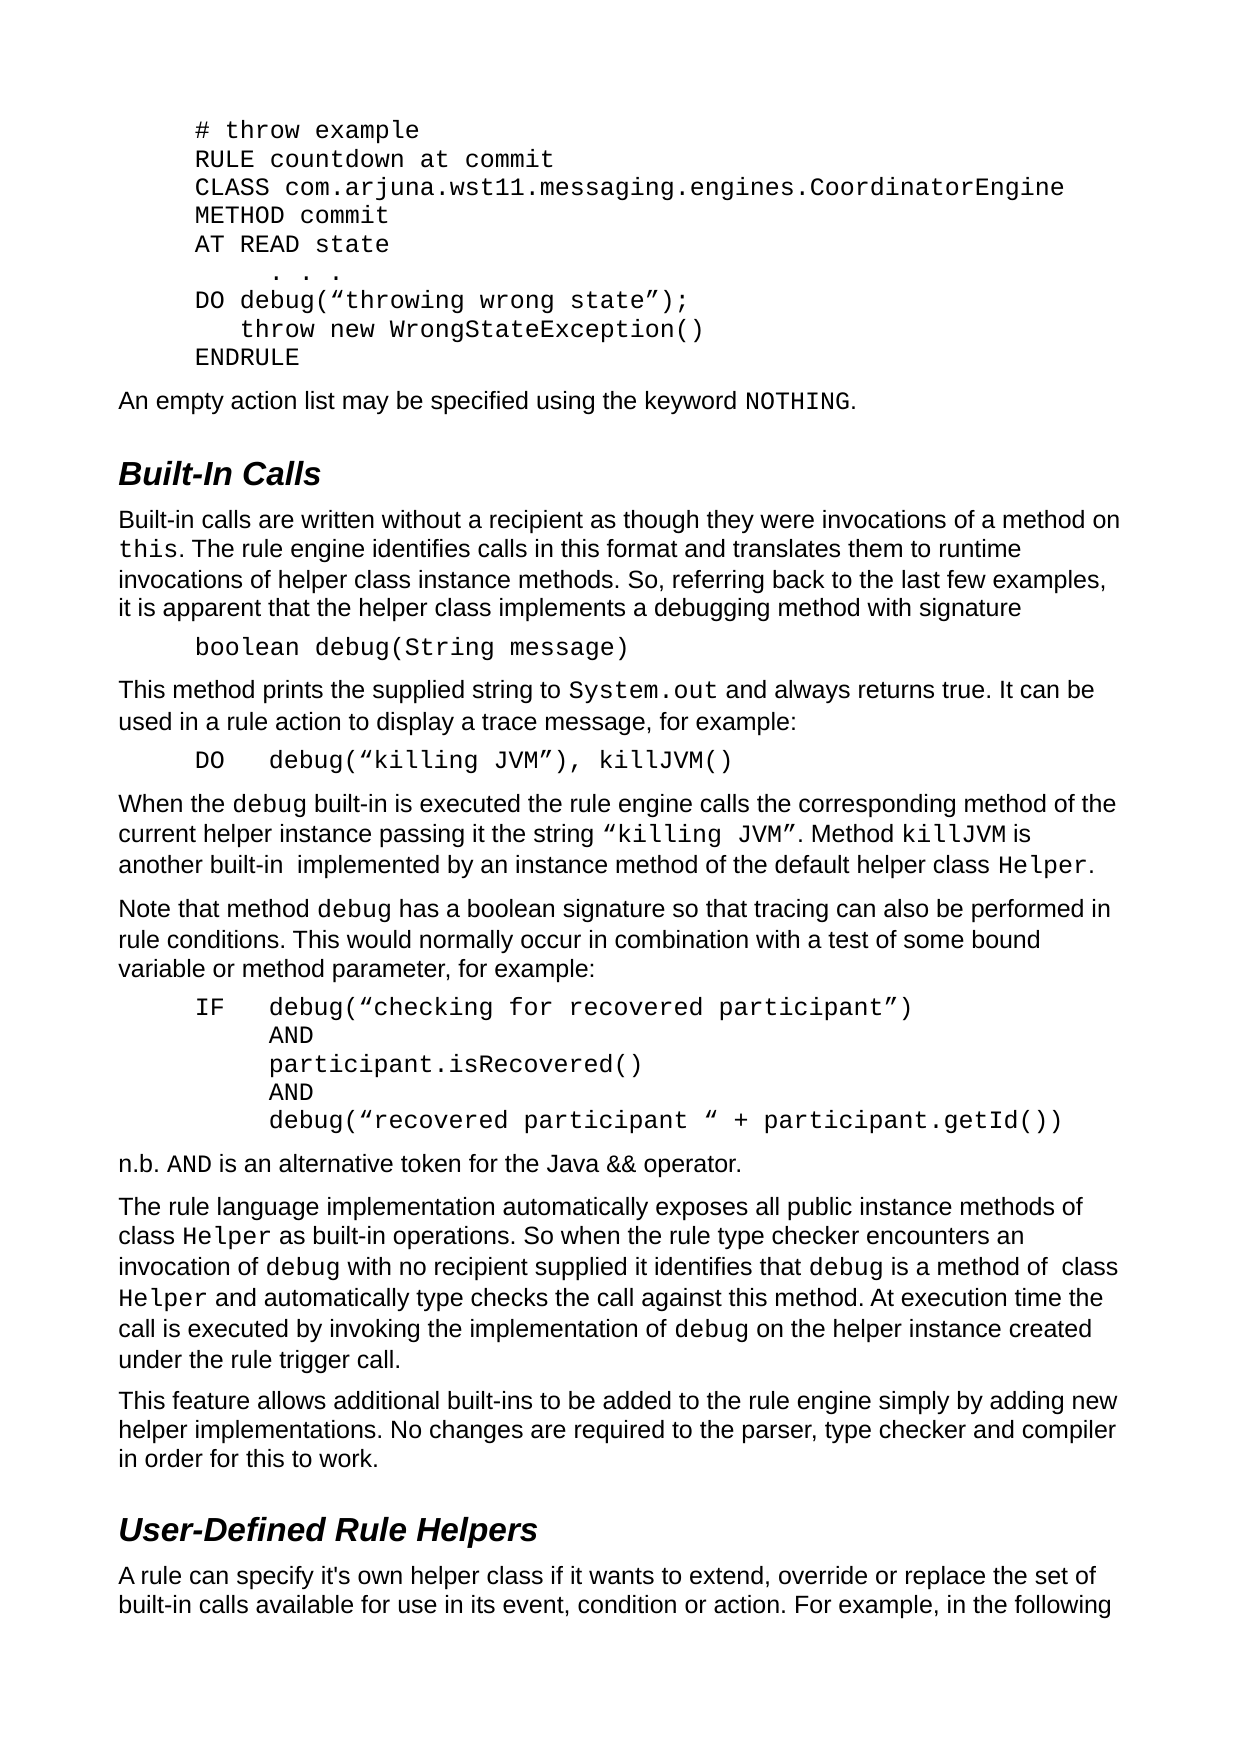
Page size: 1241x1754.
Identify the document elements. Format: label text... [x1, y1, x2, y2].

text Built-in calls are written without a recipient as though they were invocations of a method on this. The rule engine identifies calls in this format and translates them to runtime invocations of helper class instance methods. So, referring back to the last few examples, it is apparent that the helper class implements a debugging method with signature [118, 505, 1122, 622]
text The rule language implementation automatically exposes all public instance methods of class Helper as built-in operations. So when the rule type checker encounters an invocation of debug with no recipient supplied it identifies that debug is a method of class Helper and automatically type checks the call against this method. At execution time the call is executed by invoking the implementation of debug on the helper instance created under the rule trigger call. [118, 1192, 1122, 1374]
subtitle Built-In Calls [118, 454, 1122, 492]
text An empty action list may be specified using the keyword NOTHING. [118, 386, 1122, 417]
text A rule can specify it's own helper class if it wants to extend, override or replace the set of built-in calls available for use in its event, condition or action. For example, in the following [118, 1561, 1122, 1618]
text When the debug built-in is executed the rule engine calls the corresponding method of the current helper instance passing it the string “killing JVM”. Method killJVM is another built-in implemented by an instance method of the default helper class Helper. [118, 788, 1122, 881]
subtitle User-Defined Rule Helpers [118, 1510, 1122, 1548]
text This feature allows additional built-ins to be added to the rule engine simply by adding new helper implementations. No changes are required to the parser, type checker and compiler in order for this to work. [118, 1386, 1122, 1472]
text n.b. AND is an alternative token for the Java && operator. [118, 1149, 1122, 1180]
text # throw example RULE countdown at commit CLASS com.arjuna.wst11.messaging.engines.CoordinatorEngine METHOD commit AT READ state . . . DO debug(“throwing wrong state”); throw new WrongStateException() ENDRULE [194, 118, 1122, 373]
text DO debug(“killing JVM”), killJVM() [194, 748, 1122, 776]
text This method prints the supplied string to System.out and always returns true. It can be used in a rule action to display a trace message, for example: [118, 676, 1122, 735]
text IF debug(“checking for recovered participant”) AND participant.isRecovered() AND debug(“recovered participant “ + participant.getId()) [194, 995, 1122, 1136]
text Note that method debug has a boolean signature so that tracing can also be performed in rule conditions. This would normally occur in combination with a test of some bound variable or method parameter, for example: [118, 894, 1122, 982]
text boolean debug(String message) [194, 635, 1122, 663]
